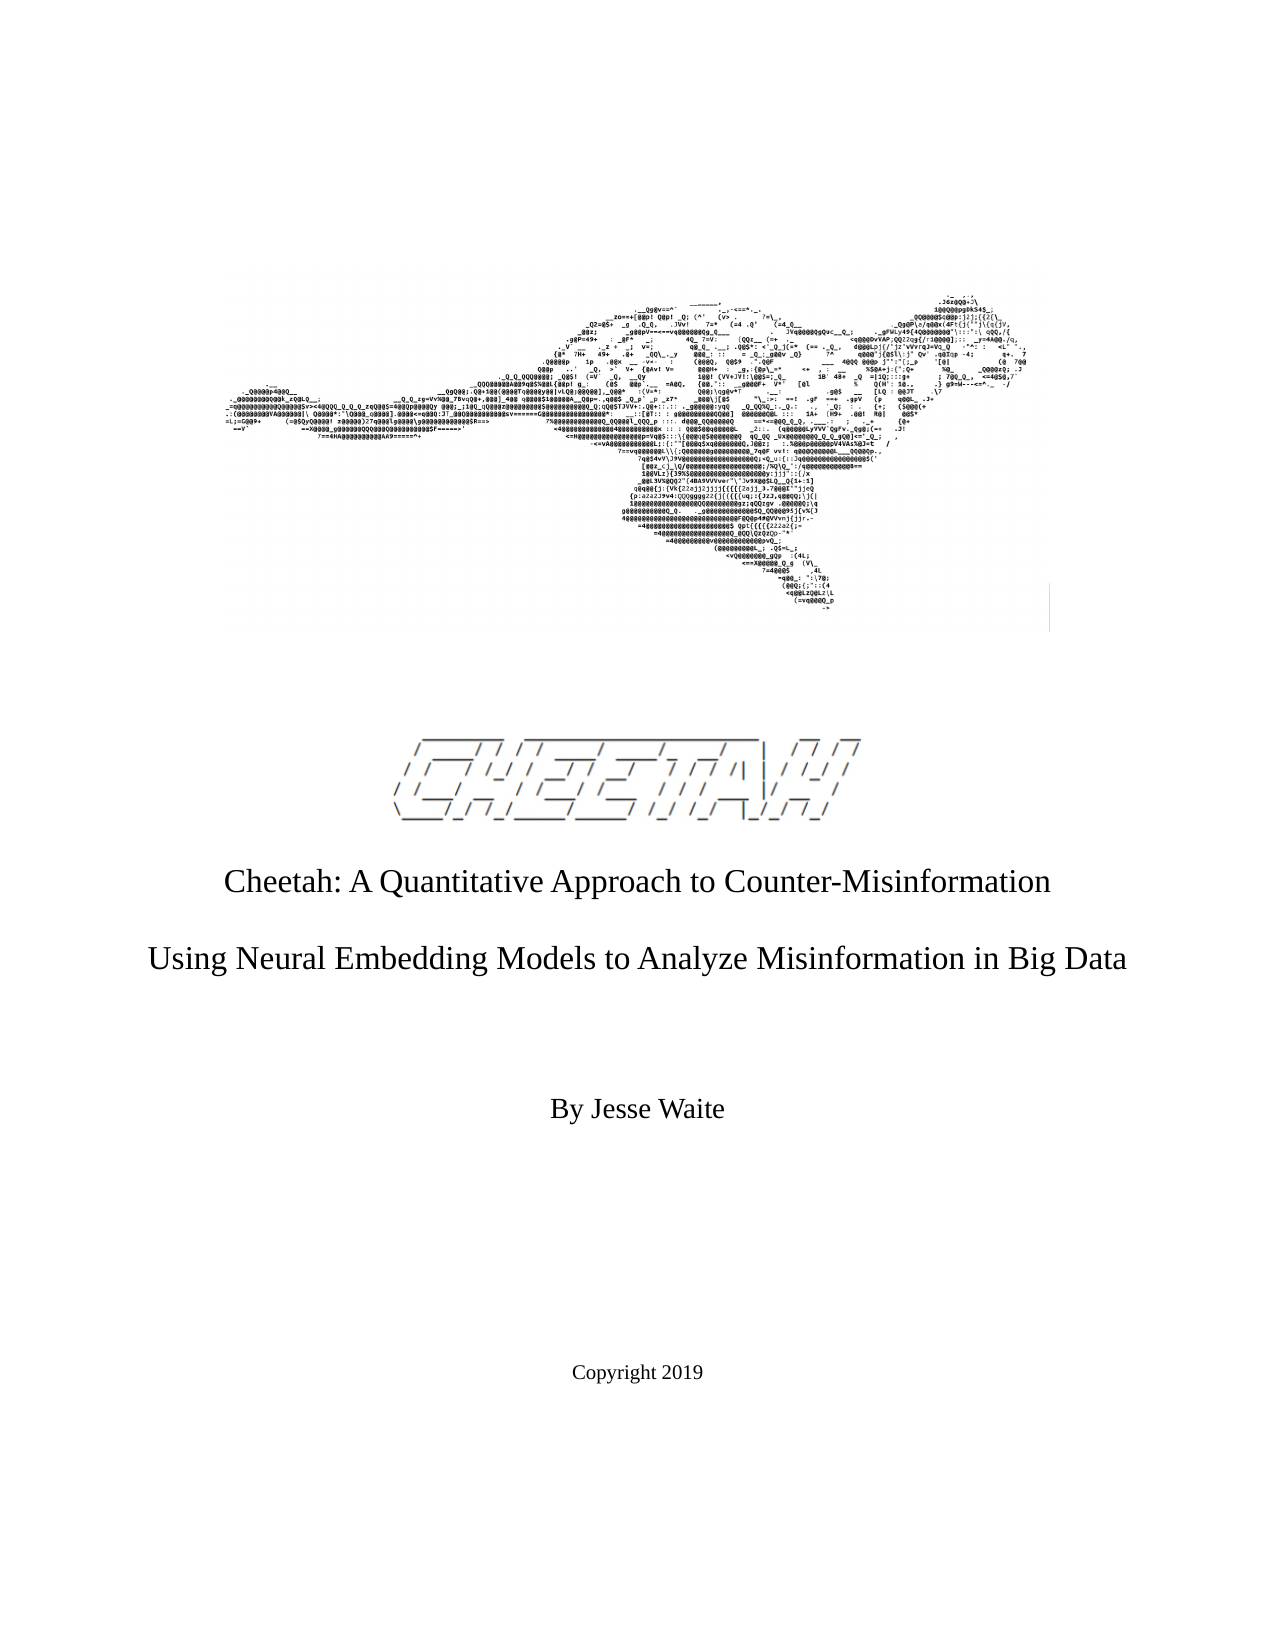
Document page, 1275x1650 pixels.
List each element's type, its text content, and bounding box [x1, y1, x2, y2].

text Using Neural Embedding Models to Analyze Misinformation in Big Data [118, 938, 1157, 977]
picture [225, 261, 1050, 632]
picture [392, 731, 872, 827]
text Cheetah: A Quantitative Approach to Counter-Misinformation [118, 862, 1157, 900]
text Copyright 2019 [118, 1360, 1157, 1384]
text By Jesse Waite [118, 1092, 1157, 1125]
